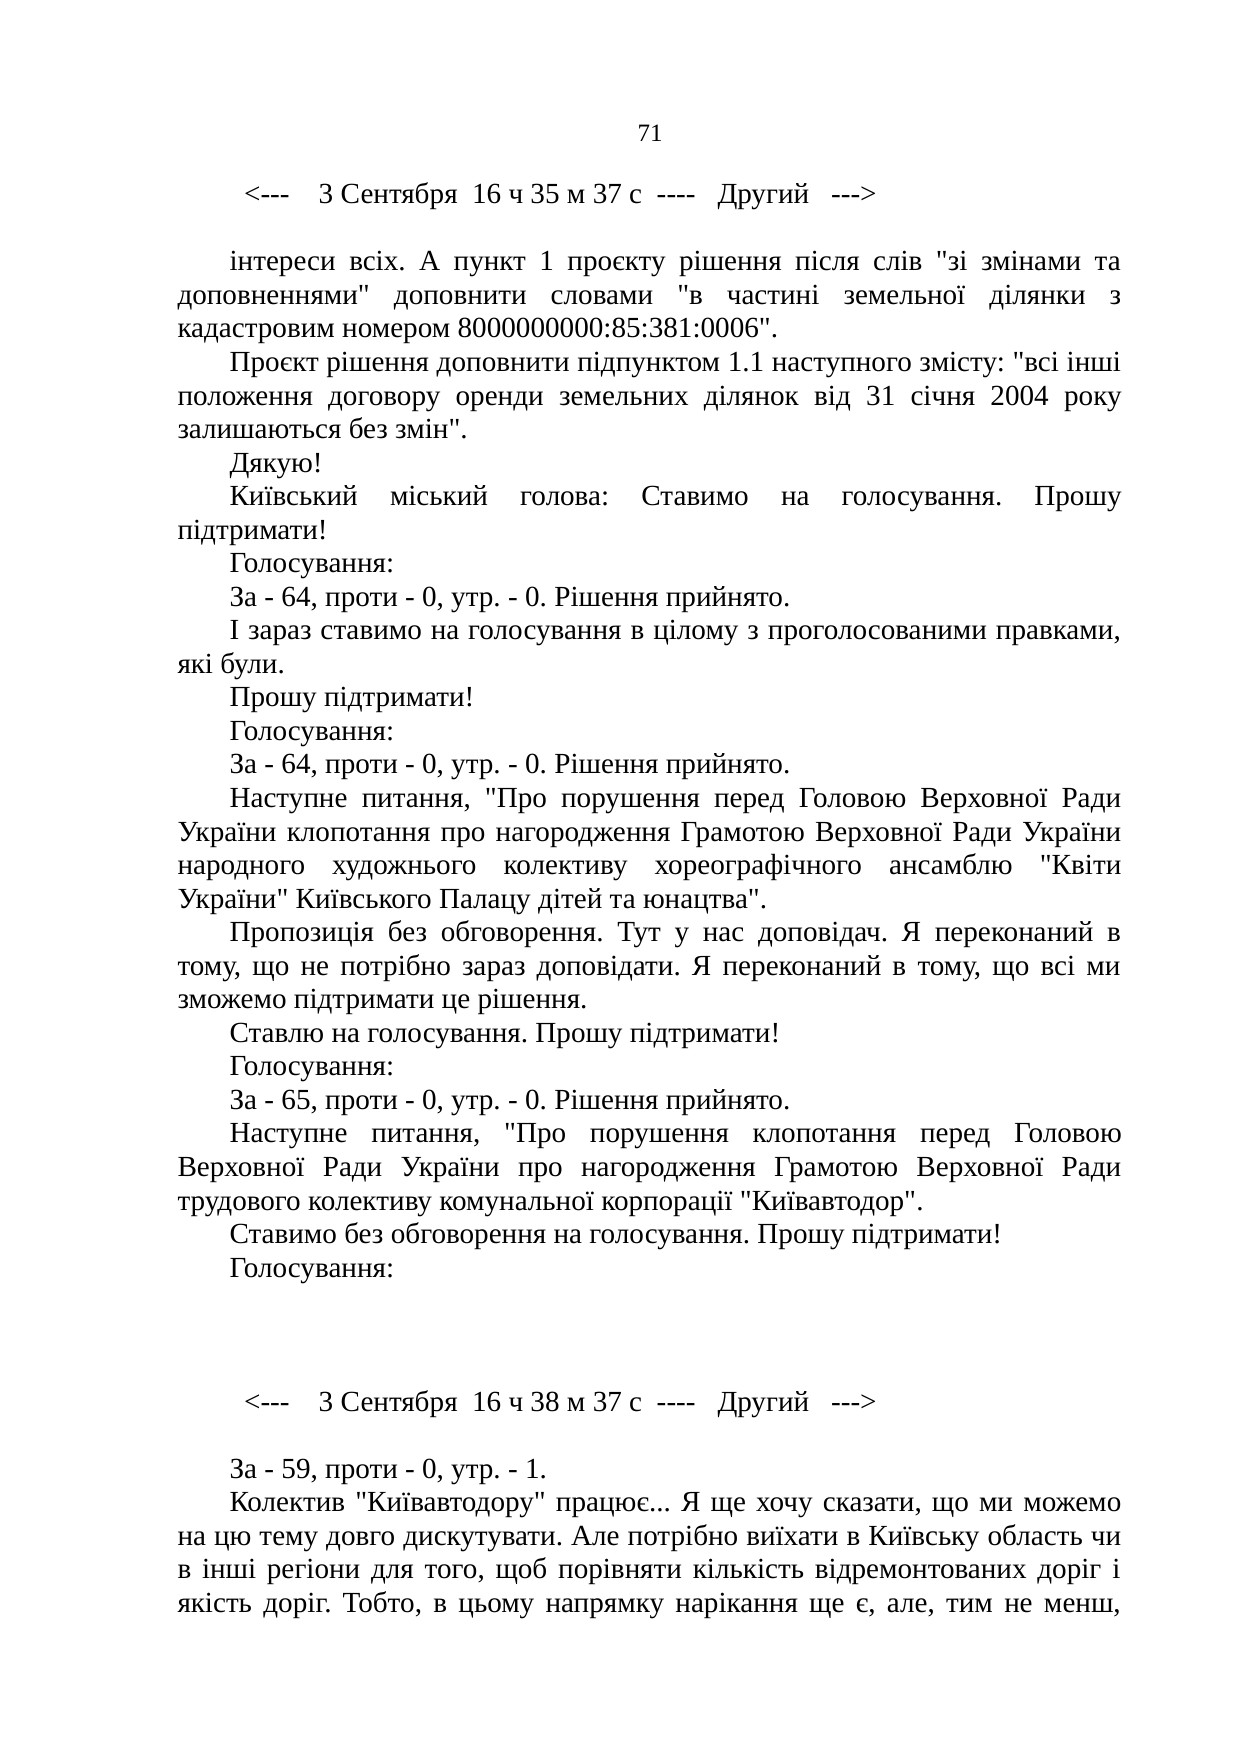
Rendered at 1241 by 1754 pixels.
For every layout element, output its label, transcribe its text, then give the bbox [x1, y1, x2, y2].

text інтереси всіх. А пункт 1 проєкту рішення після слів "зі змінами та доповненнями" доповнити словами "в частині земельної ділянки з кадастровим номером 8000000000:85:381:0006". [177, 243, 1122, 344]
text Дякую! [177, 445, 1122, 478]
text За - 65, проти - 0, утр. - 0. Рішення прийнято. [177, 1082, 1122, 1116]
text <--- 3 Сентября 16 ч 35 м 37 с ---- Другий ---> [177, 176, 1122, 210]
text Наступне питання, "Про порушення клопотання перед Головою Верховної Ради України про нагородження Грамотою Верховної Ради трудового колективу комунальної корпорації "Київавтодор". [177, 1116, 1122, 1216]
text За - 59, проти - 0, утр. - 1. [177, 1451, 1122, 1484]
text Ставимо без обговорення на голосування. Прошу підтримати! [177, 1216, 1122, 1250]
text Голосування: [177, 713, 1122, 747]
text Пропозиція без обговорення. Тут у нас доповідач. Я переконаний в тому, що не потрібно зараз доповідати. Я переконаний в тому, що всі ми зможемо підтримати це рішення. [177, 914, 1122, 1015]
text <--- 3 Сентября 16 ч 38 м 37 с ---- Другий ---> [177, 1384, 1122, 1417]
text Ставлю на голосування. Прошу підтримати! [177, 1015, 1122, 1048]
text Голосування: [177, 1250, 1122, 1283]
text Голосування: [177, 1048, 1122, 1082]
text Наступне питання, "Про порушення перед Головою Верховної Ради України клопотання про нагородження Грамотою Верховної Ради України народного художнього колективу хореографічного ансамблю "Квіти України" Київського Палацу дітей та юнацтва". [177, 780, 1122, 914]
text І зараз ставимо на голосування в цілому з проголосованими правками, які були. [177, 612, 1122, 679]
text Голосування: [177, 545, 1122, 579]
text Колектив "Київавтодору" працює... Я ще хочу сказати, що ми можемо на цю тему довго дискутувати. Але потрібно виїхати в Київську область чи в інші регіони для того, щоб порівняти кількість відремонтованих доріг і якість доріг. Тобто, в цьому напрямку нарікання ще є, але, тим не менш, [177, 1484, 1122, 1619]
text За - 64, проти - 0, утр. - 0. Рішення прийнято. [177, 579, 1122, 612]
text Проєкт рішення доповнити підпунктом 1.1 наступного змісту: "всі інші положення договору оренди земельних ділянок від 31 січня 2004 року залишаються без змін". [177, 344, 1122, 445]
text За - 64, проти - 0, утр. - 0. Рішення прийнято. [177, 747, 1122, 780]
text Київський міський голова: Ставимо на голосування. Прошу підтримати! [177, 478, 1122, 545]
text Прошу підтримати! [177, 679, 1122, 713]
